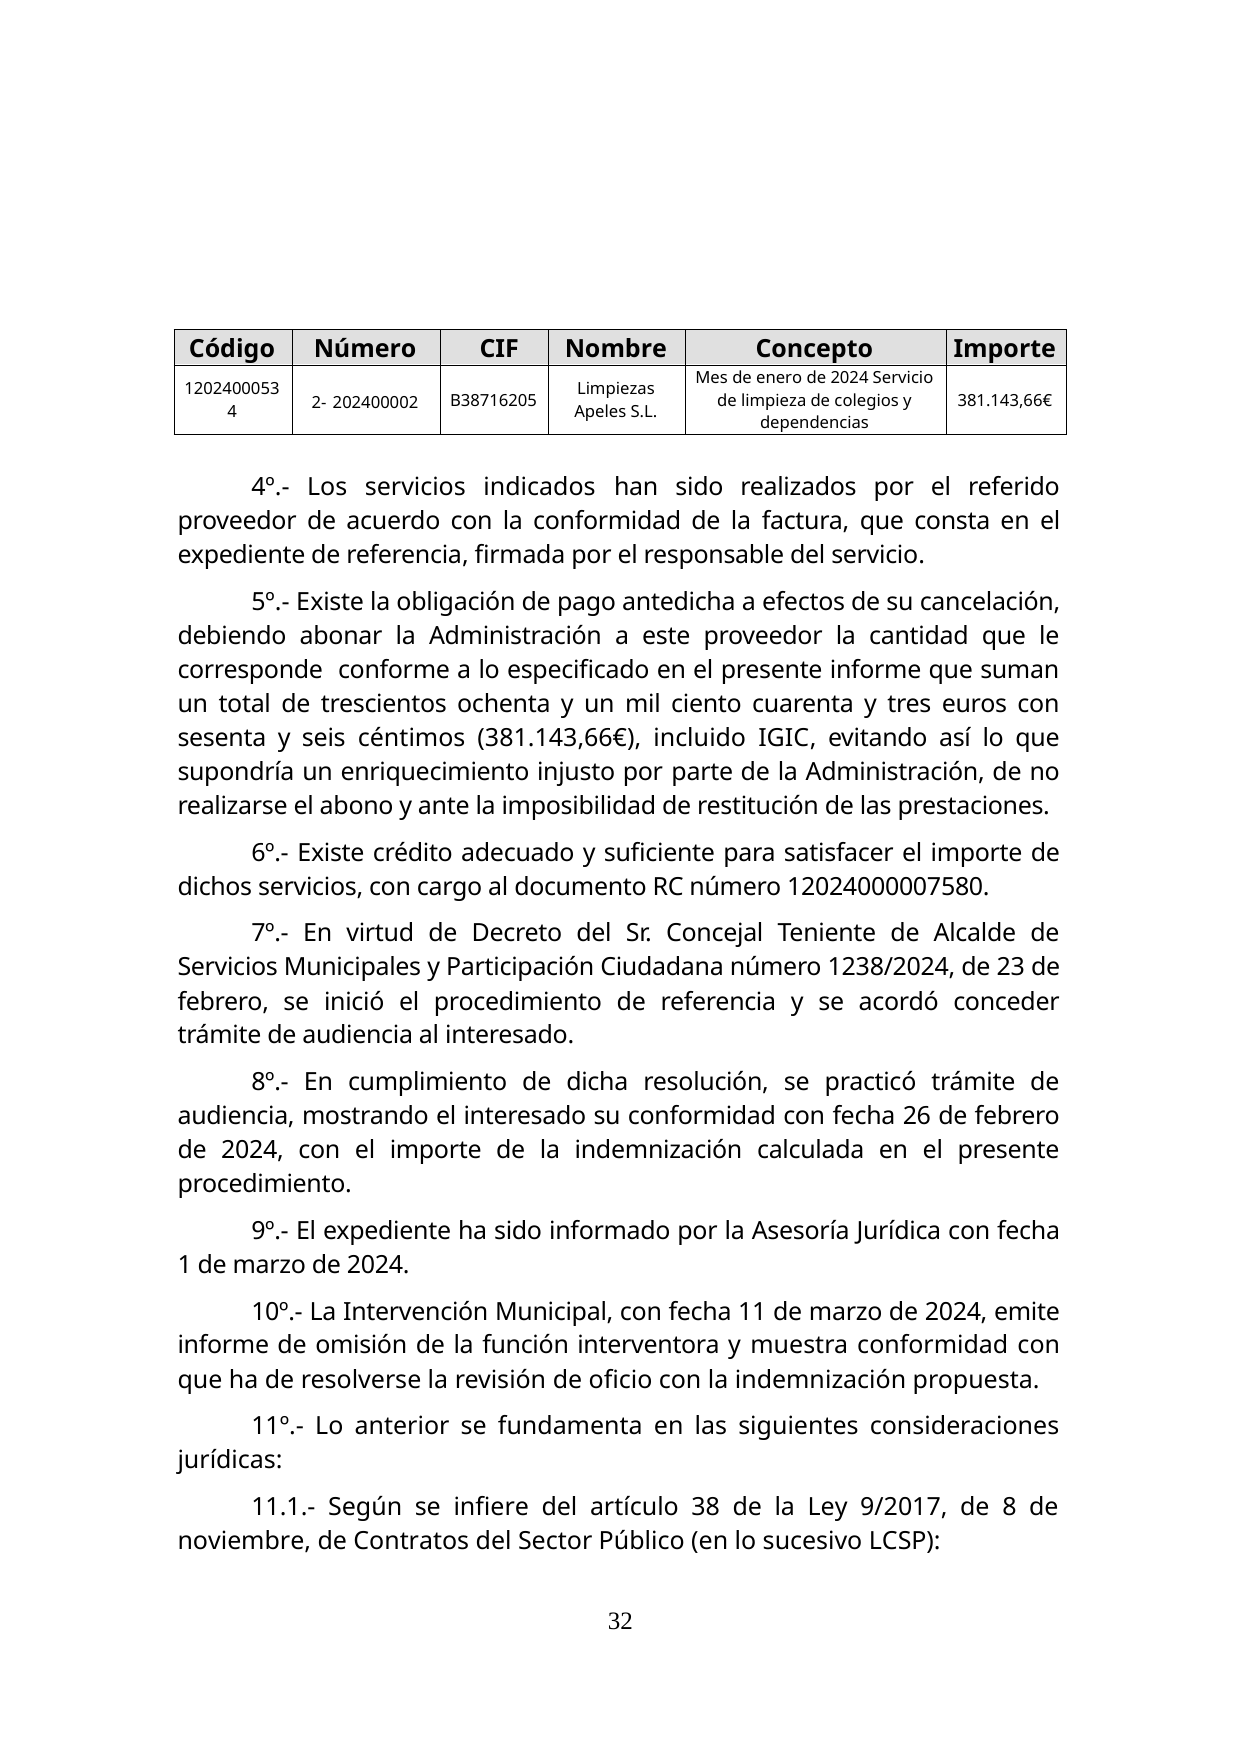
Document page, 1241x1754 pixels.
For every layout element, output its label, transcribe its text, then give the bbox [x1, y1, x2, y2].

table_cell Limpiezas Apeles S.L. [549, 366, 685, 434]
text 11.1.- Según se infiere del artículo 38 de la Ley 9/2017, de 8 de noviembre, de Contratos del Sector Público (en lo sucesivo LCSP): [177, 1488, 1060, 1557]
table_cell 381.143,66€ [947, 366, 1066, 434]
text 9º.- El expediente ha sido informado por la Asesoría Jurídica con fecha 1 de marzo de 2024. [177, 1212, 1060, 1281]
text 8º.- En cumplimiento de dicha resolución, se practicó trámite de audiencia, mostrando el interesado su conformidad con fecha 26 de febrero de 2024, con el importe de la indemnización calculada en el presente procedimiento. [177, 1064, 1060, 1200]
table_cell Mes de enero de 2024 Servicio de limpieza de colegios y dependencias [686, 366, 946, 434]
text 7º.- En virtud de Decreto del Sr. Concejal Teniente de Alcalde de Servicios Municipales y Participación Ciudadana número 1238/2024, de 23 de febrero, se inició el procedimiento de referencia y se acordó conceder trámite de audiencia al interesado. [177, 915, 1060, 1051]
text 4º.- Los servicios indicados han sido realizados por el referido proveedor de acuerdo con la conformidad de la factura, que consta en el expediente de referencia, firmada por el responsable del servicio. [177, 469, 1060, 571]
table_header Código [175, 330, 292, 364]
text 6º.- Existe crédito adecuado y suficiente para satisfacer el importe de dichos servicios, con cargo al documento RC número 12024000007580. [177, 834, 1060, 902]
table_cell 12024000534 [175, 366, 292, 434]
table_header Nombre [549, 330, 685, 364]
text 5º.- Existe la obligación de pago antedicha a efectos de su cancelación, debiendo abonar la Administración a este proveedor la cantidad que le corresponde conforme a lo especificado en el presente informe que suman un total de trescientos ochenta y un mil ciento cuarenta y tres euros con sesenta y seis céntimos (381.143,66€), incluido IGIC, evitando así lo que supondría un enriquecimiento injusto por parte de la Administración, de no realizarse el abono y ante la imposibilidad de restitución de las prestaciones. [177, 583, 1060, 822]
text 11º.- Lo anterior se fundamenta en las siguientes consideraciones jurídicas: [177, 1408, 1060, 1476]
table_header Concepto [686, 330, 946, 364]
table_cell B38716205 [441, 366, 548, 434]
table_header CIF [441, 330, 548, 364]
text 10º.- La Intervención Municipal, con fecha 11 de marzo de 2024, emite informe de omisión de la función interventora y muestra conformidad con que ha de resolverse la revisión de oficio con la indemnización propuesta. [177, 1293, 1060, 1395]
table_header Importe [947, 330, 1066, 364]
table_cell 2- 202400002 [293, 366, 440, 434]
table_header Número [293, 330, 440, 364]
